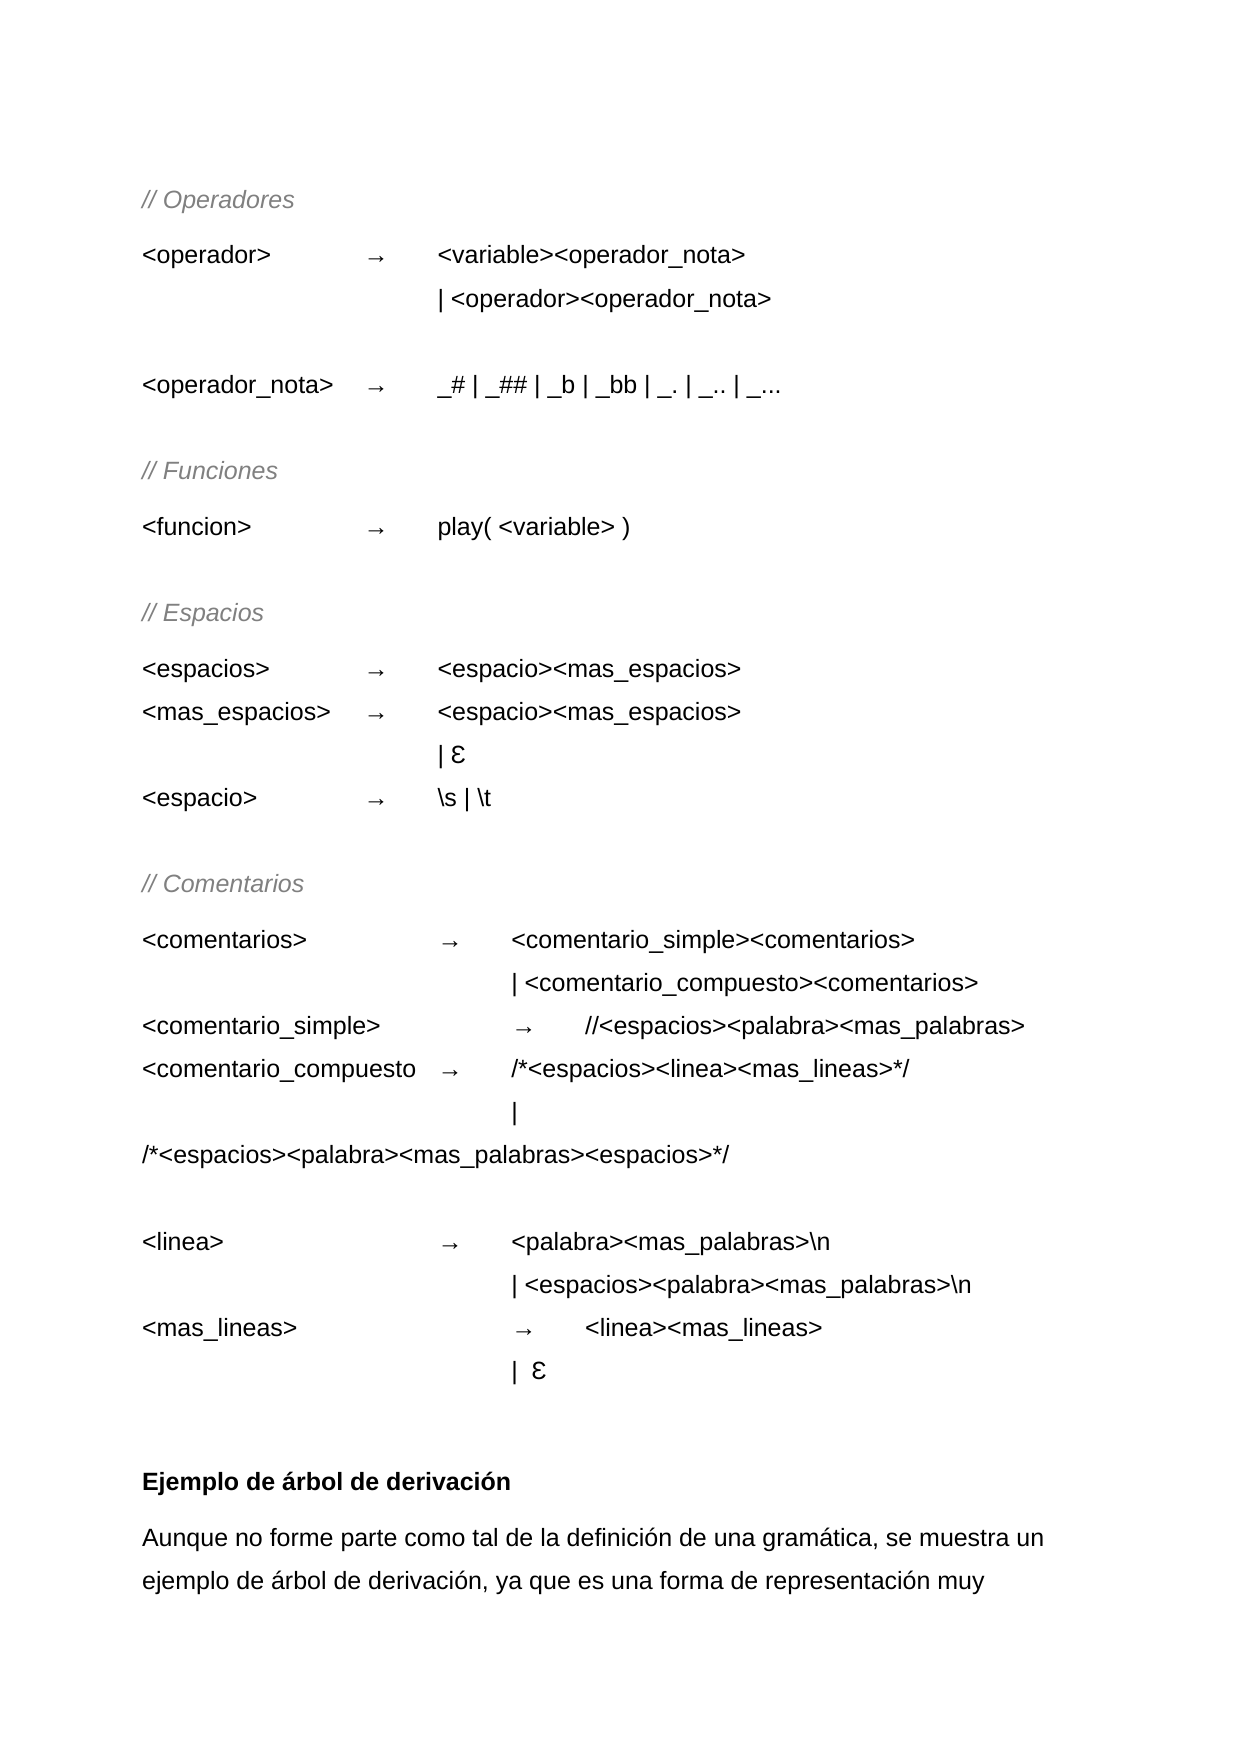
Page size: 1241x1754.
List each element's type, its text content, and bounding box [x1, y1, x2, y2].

text | <comentario_compuesto><comentarios> [142, 968, 1098, 997]
text <linea> → <palabra><mas_palabras>\n [142, 1227, 1098, 1256]
text Aunque no forme parte como tal de la definición de una gramática, se muestra un ejemplo de árbol de derivación, ya que es una forma de representación muy [142, 1523, 1098, 1595]
text <mas_lineas> → <linea><mas_lineas> [142, 1313, 1098, 1342]
text <espacio> → \s | \t [142, 783, 1098, 812]
text | Ɛ [142, 740, 1098, 769]
text | /*<espacios><palabra><mas_palabras><espacios>*/ [142, 1097, 1098, 1169]
text <operador> → <variable><operador_nota> [142, 241, 1098, 269]
text | Ɛ [142, 1356, 1098, 1385]
text <operador_nota> → _# | _## | _b | _bb | _. | _.. | _... [142, 370, 1098, 399]
text // Comentarios [142, 869, 1098, 898]
text <comentario_simple> → //<espacios><palabra><mas_palabras> [142, 1011, 1098, 1040]
text <mas_espacios> → <espacio><mas_espacios> [142, 697, 1098, 726]
text // Funciones [142, 456, 1098, 485]
text | <operador><operador_nota> [142, 284, 1098, 312]
text <espacios> → <espacio><mas_espacios> [142, 654, 1098, 682]
text <funcion> → play( <variable> ) [142, 512, 1098, 541]
text | <espacios><palabra><mas_palabras>\n [142, 1270, 1098, 1299]
subtitle Ejemplo de árbol de derivación [142, 1467, 1098, 1496]
text <comentarios> → <comentario_simple><comentarios> [142, 925, 1098, 954]
text // Operadores [142, 185, 1098, 214]
text // Espacios [142, 598, 1098, 627]
text <comentario_compuesto → /*<espacios><linea><mas_lineas>*/ [142, 1054, 1098, 1083]
